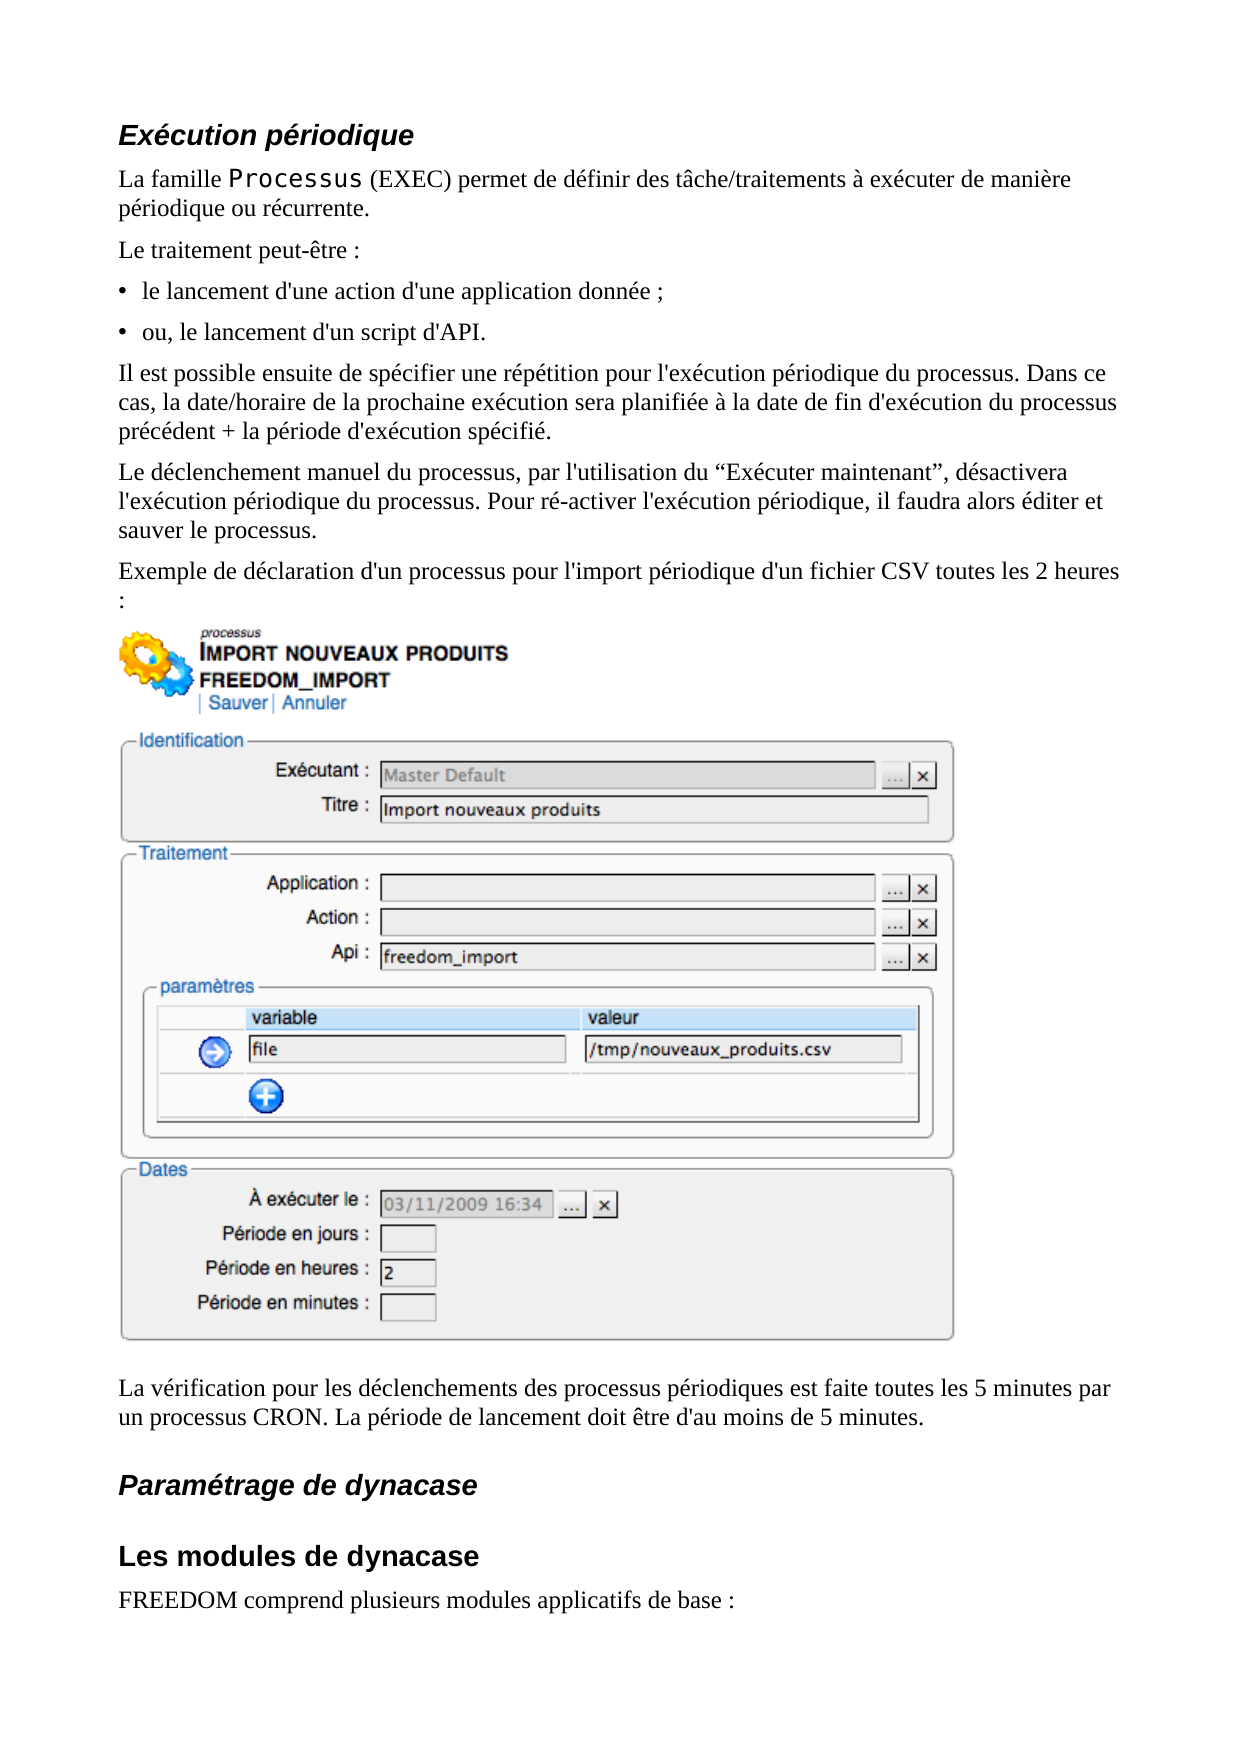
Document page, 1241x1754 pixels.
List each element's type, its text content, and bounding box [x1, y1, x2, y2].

list ou, le lancement d'un script d'API. [118, 317, 1122, 346]
text La famille Processus (EXEC) permet de définir des tâche/traitements à exécuter de manière périodique ou récurrente. [118, 164, 1122, 222]
picture [118, 626, 959, 1361]
text Exemple de déclaration d'un processus pour l'import périodique d'un fichier CSV toutes les 2 heures : [118, 556, 1122, 613]
text La vérification pour les déclenchements des processus périodiques est faite toutes les 5 minutes par un processus CRON. La période de lancement doit être d'au moins de 5 minutes. [118, 1373, 1122, 1430]
subtitle Les modules de dynacase [118, 1539, 1122, 1572]
text Il est possible ensuite de spécifier une répétition pour l'exécution périodique du processus. Dans ce cas, la date/horaire de la prochaine exécution sera planifiée à la date de fin d'exécution du processus précédent + la période d'exécution spécifié. [118, 358, 1122, 445]
text Le traitement peut-être : [118, 235, 1122, 263]
subtitle Exécution périodique [118, 118, 1122, 152]
list le lancement d'une action d'une application donnée ; [118, 276, 1122, 305]
text FREEDOM comprend plusieurs modules applicatifs de base : [118, 1585, 1122, 1614]
subtitle Paramétrage de dynacase [118, 1468, 1122, 1501]
text Le déclenchement manuel du processus, par l'utilisation du “Exécuter maintenant”, désactivera l'exécution périodique du processus. Pour ré-activer l'exécution périodique, il faudra alors éditer et sauver le processus. [118, 457, 1122, 543]
